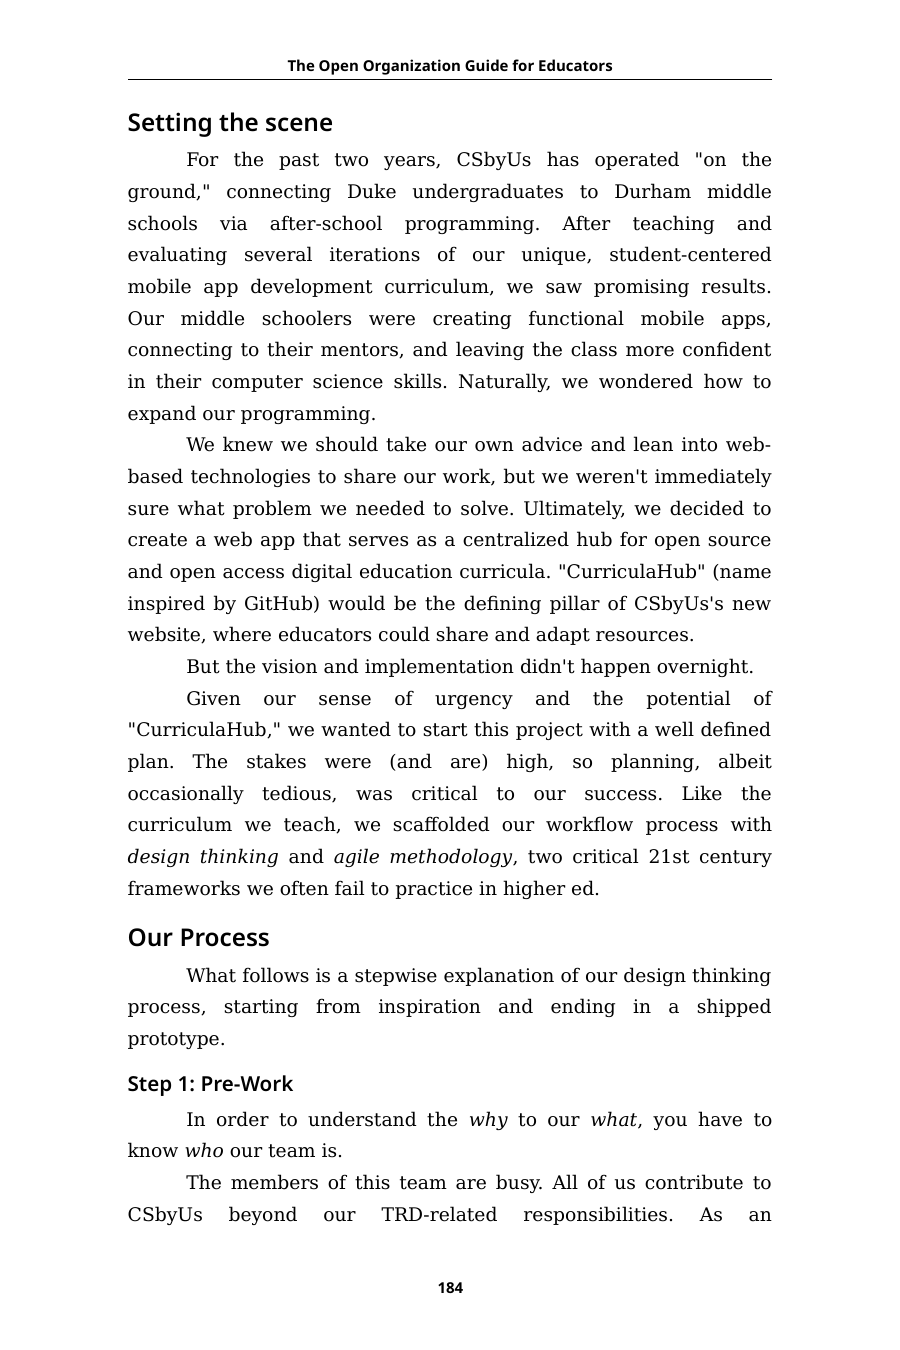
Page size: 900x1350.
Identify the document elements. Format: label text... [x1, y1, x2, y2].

subtitle Our Process [127, 924, 772, 952]
text In order to understand the why to our what, you have to know who our team is. [127, 1109, 772, 1162]
text For the past two years, CSbyUs has operated "on the ground," connecting Duke undergraduates to Durham middle schools via after-school programming. After teaching and evaluating several iterations of our unique, student-centered mobile app development curriculum, we saw promising results. Our middle schoolers were creating functional mobile apps, connecting to their mentors, and leaving the class more confident in their computer science skills. Naturally, we wondered how to expand our programming. [127, 149, 772, 425]
subtitle Step 1: Pre-Work [127, 1072, 772, 1096]
text We knew we should take our own advice and lean into web-based technologies to share our work, but we weren't immediately sure what problem we needed to solve. Ultimately, we decided to create a web app that serves as a centralized hub for open source and open access digital education curricula. "CurriculaHub" (name inspired by GitHub) would be the defining pillar of CSbyUs's new website, where educators could share and adapt resources. [127, 434, 772, 646]
text But the vision and implementation didn't happen overnight. [127, 656, 772, 678]
text What follows is a stepwise explanation of our design thinking process, starting from inspiration and ending in a shipped prototype. [127, 965, 772, 1050]
subtitle Setting the scene [127, 109, 772, 137]
text The members of this team are busy. All of us contribute to CSbyUs beyond our TRD-related responsibilities. As an [127, 1172, 772, 1226]
text Given our sense of urgency and the potential of "CurriculaHub," we wanted to start this project with a well defined plan. The stakes were (and are) high, so planning, albeit occasionally tedious, was critical to our success. Like the curriculum we teach, we scaffolded our workflow process with design thinking and agile methodology, two critical 21st century frameworks we often fail to practice in higher ed. [127, 688, 772, 900]
